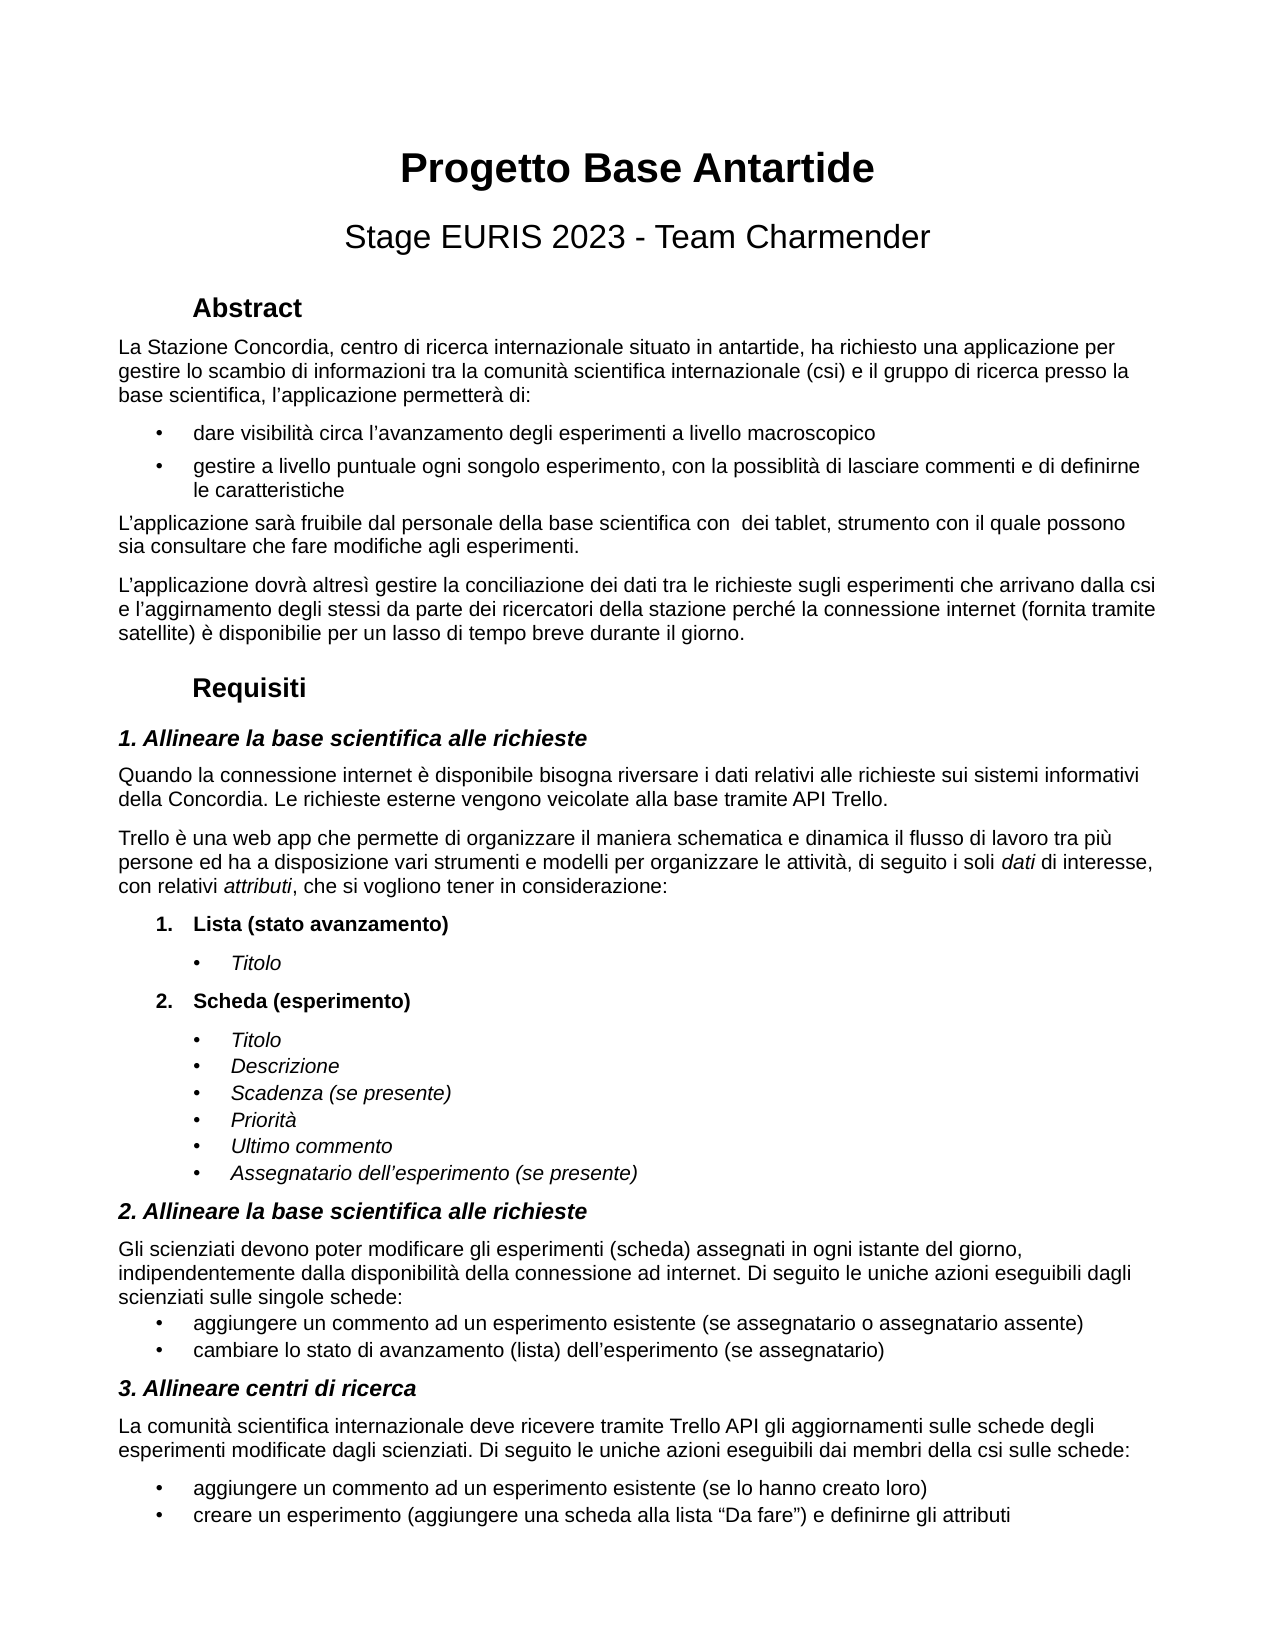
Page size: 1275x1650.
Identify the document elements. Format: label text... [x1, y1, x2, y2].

title Progetto Base Antartide [118, 143, 1157, 191]
list Scheda (esperimento) [156, 989, 1157, 1013]
list creare un esperimento (aggiungere una scheda alla lista “Da fare”) e definirne gli attributi [156, 1503, 1157, 1527]
subtitle 2. Allineare la base scientifica alle richieste [118, 1201, 1157, 1224]
list gestire a livello puntuale ogni songolo esperimento, con la possiblità di lasciare commenti e di definirne le caratteristiche [156, 454, 1157, 502]
list cambiare lo stato di avanzamento (lista) dell’esperimento (se assegnatario) [156, 1338, 1157, 1362]
text Gli scienziati devono poter modificare gli esperimenti (scheda) assegnati in ogni istante del giorno, indipendentemente dalla disponibilità della connessione ad internet. Di seguito le uniche azioni eseguibili dagli scienziati sulle singole schede: [118, 1237, 1157, 1309]
text Quando la connessione internet è disponibile bisogna riversare i dati relativi alle richieste sui sistemi informativi della Concordia. Le richieste esterne vengono veicolate alla base tramite API Trello. [118, 763, 1157, 811]
text L’applicazione sarà fruibile dal personale della base scientifica con dei tablet, strumento con il quale possono sia consultare che fare modifiche agli esperimenti. [118, 511, 1157, 559]
text Trello è una web app che permette di organizzare il maniera schematica e dinamica il flusso di lavoro tra più persone ed ha a disposizione vari strumenti e modelli per organizzare le attività, di seguito i soli dati di interesse, con relativi attributi, che si vogliono tener in considerazione: [118, 826, 1157, 898]
list Scadenza (se presente) [193, 1081, 1157, 1105]
list Lista (stato avanzamento) [156, 912, 1157, 936]
subtitle Abstract [118, 299, 1157, 323]
subtitle Requisiti [118, 679, 1157, 703]
text La Stazione Concordia, centro di ricerca internazionale situato in antartide, ha richiesto una applicazione per gestire lo scambio di informazioni tra la comunità scientifica internazionale (csi) e il gruppo di ricerca presso la base scientifica, l’applicazione permetterà di: [118, 335, 1157, 407]
list Titolo [193, 1028, 1157, 1052]
subtitle 3. Allineare centri di ricerca [118, 1377, 1157, 1401]
list Priorità [193, 1108, 1157, 1132]
list Titolo [193, 951, 1157, 975]
list aggiungere un commento ad un esperimento esistente (se lo hanno creato loro) [156, 1476, 1157, 1500]
list dare visibilità circa l’avanzamento degli esperimenti a livello macroscopico [156, 422, 1157, 446]
list Assegnatario dell’esperimento (se presente) [193, 1161, 1157, 1185]
subtitle Stage EURIS 2023 - Team Charmender [118, 217, 1157, 255]
text L’applicazione dovrà altresì gestire la conciliazione dei dati tra le richieste sugli esperimenti che arrivano dalla csi e l’aggirnamento degli stessi da parte dei ricercatori della stazione perché la connessione internet (fornita tramite satellite) è disponibilie per un lasso di tempo breve durante il giorno. [118, 573, 1157, 645]
list Descrizione [193, 1055, 1157, 1079]
subtitle 1. Allineare la base scientifica alle richieste [118, 727, 1157, 751]
list Ultimo commento [193, 1135, 1157, 1159]
list aggiungere un commento ad un esperimento esistente (se assegnatario o assegnatario assente) [156, 1312, 1157, 1336]
text La comunità scientifica internazionale deve ricevere tramite Trello API gli aggiornamenti sulle schede degli esperimenti modificate dagli scienziati. Di seguito le uniche azioni eseguibili dai membri della csi sulle schede: [118, 1414, 1157, 1462]
